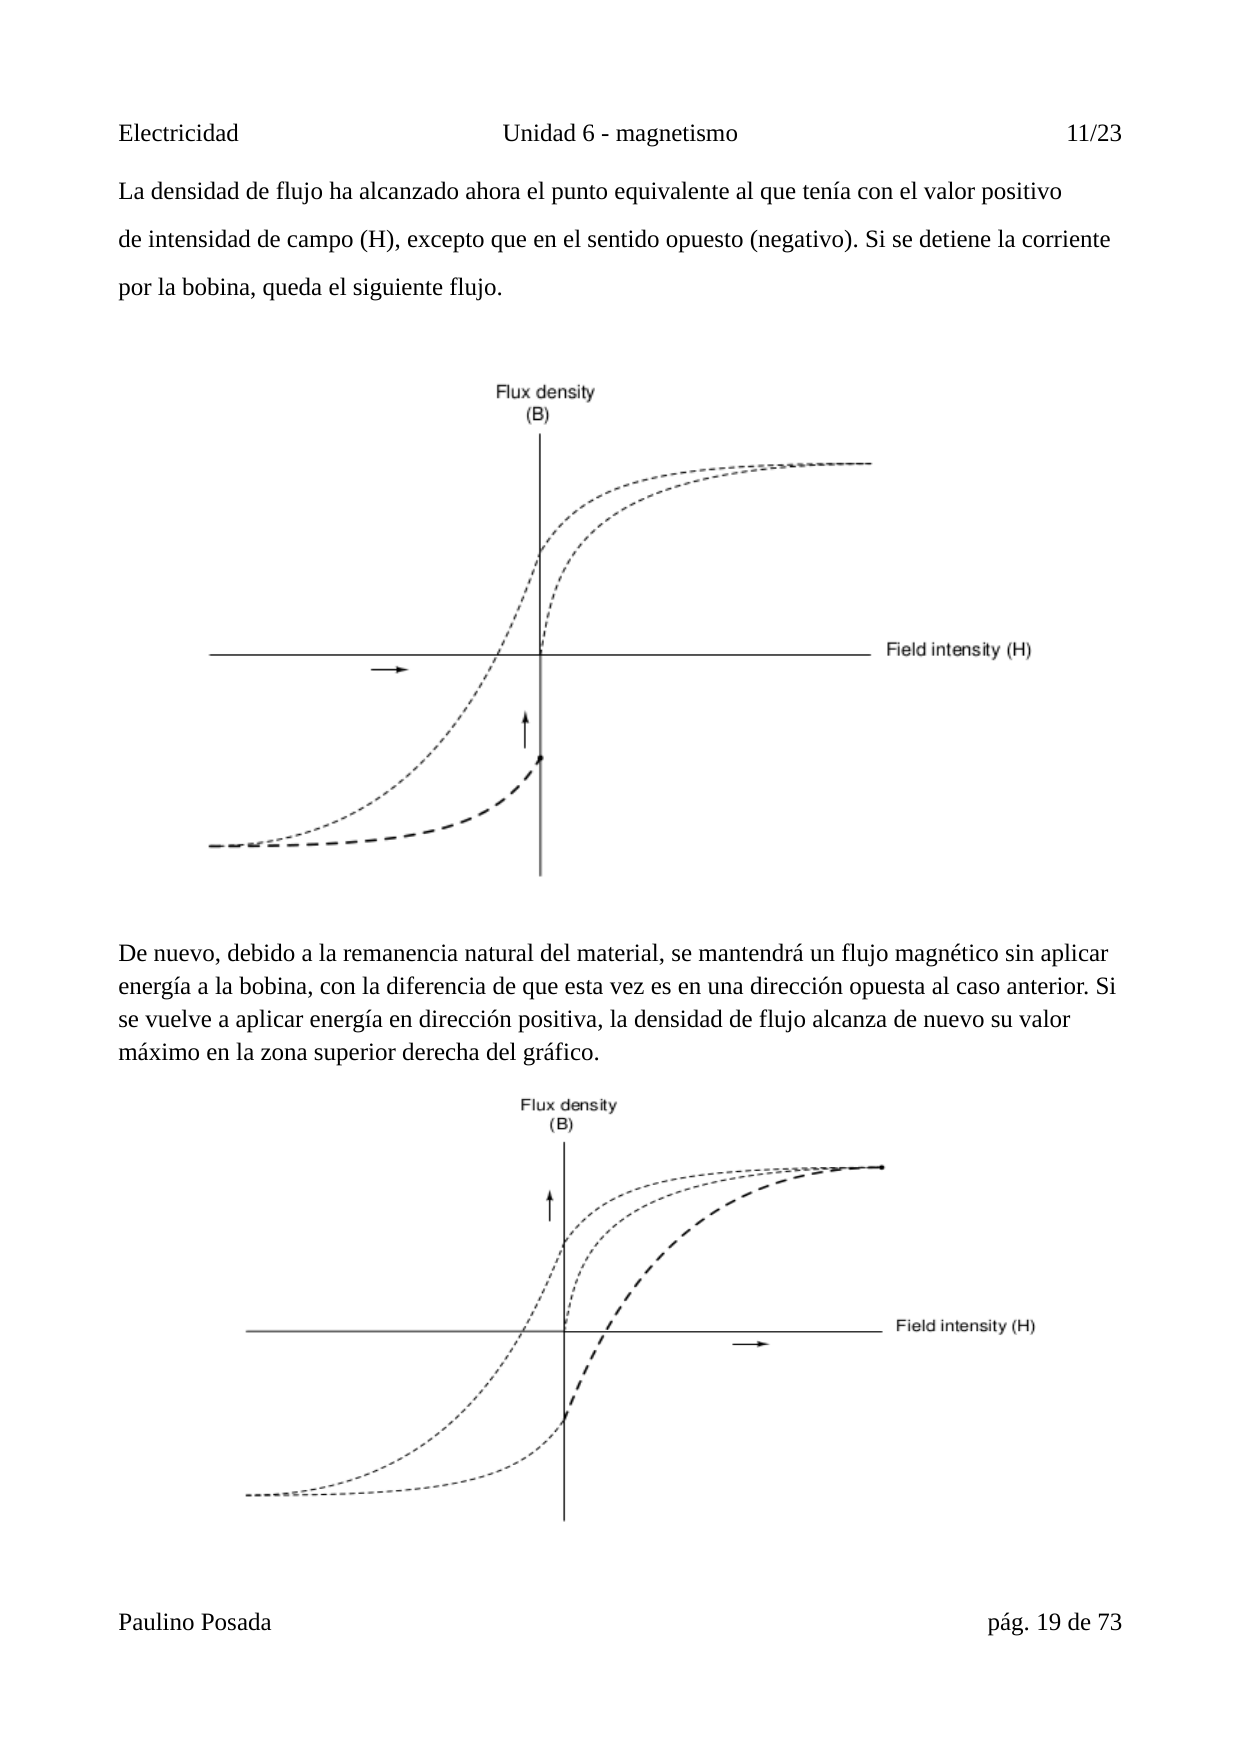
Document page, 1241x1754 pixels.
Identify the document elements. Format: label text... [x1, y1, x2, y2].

text por la bobina, queda el siguiente flujo. [118, 272, 1122, 300]
text De nuevo, debido a la remanencia natural del material, se mantendrá un flujo magnético sin aplicar energía a la bobina, con la diferencia de que esta vez es en una dirección opuesta al caso anterior. Si se vuelve a aplicar energía en dirección positiva, la densidad de flujo alcanza de nuevo su valor máximo en la zona superior derecha del gráfico. [118, 938, 1122, 1066]
text La densidad de flujo ha alcanzado ahora el punto equivalente al que tenía con el valor positivo [118, 176, 1122, 205]
picture [191, 366, 1049, 887]
text de intensidad de campo (H), excepto que en el sentido opuesto (negativo). Si se detiene la corriente [118, 224, 1122, 253]
picture [194, 1084, 1046, 1547]
